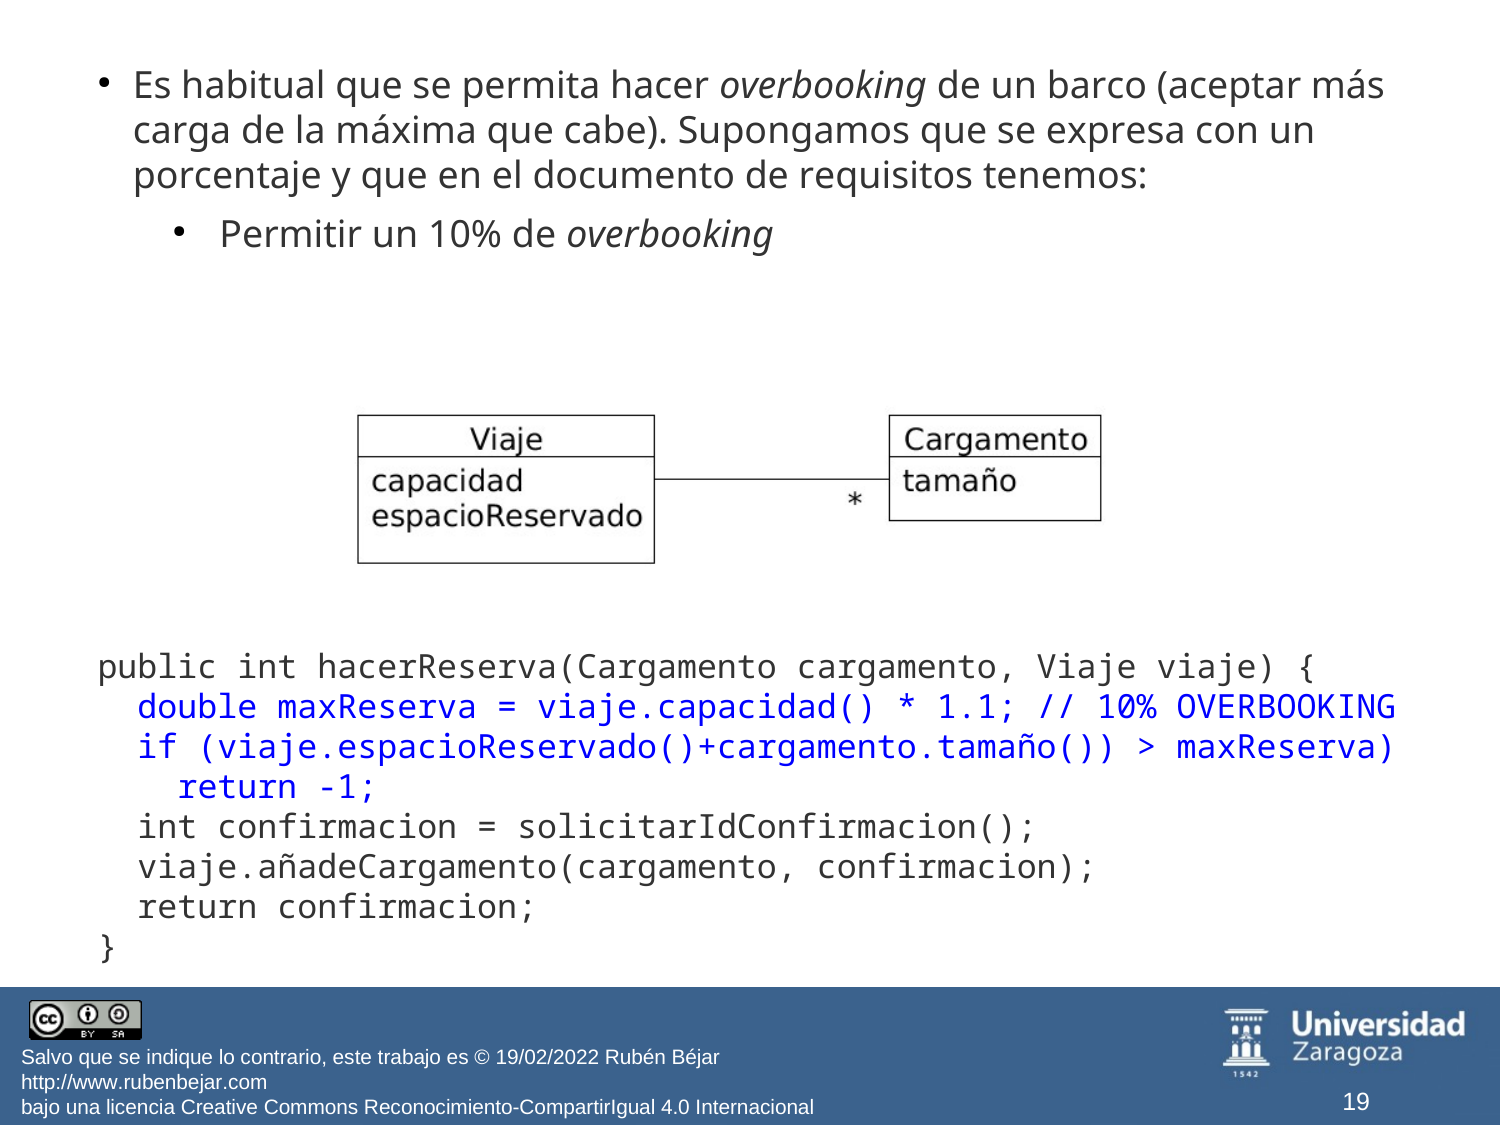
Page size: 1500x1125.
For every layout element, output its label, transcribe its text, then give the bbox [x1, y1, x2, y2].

picture [325, 366, 1134, 599]
picture [0, 987, 1500, 1125]
list public int hacerReserva(Cargamento cargamento, Viaje viaje) { double maxReserva = viaje.capacidad() * 1.1; // 10% OVERBOOKING if (viaje.espacioReservado()+cargamento.tamaño()) > maxReserva) return -1; int confirmacion = solicitarIdConfirmacion(); viaje.añadeCargamento(cargamento, confirmacion); return confirmacion; } [82, 637, 1418, 1004]
list Es habitual que se permita hacer overbooking de un barco (aceptar más carga de la máxima que cabe). Supongamos que se expresa con un porcentaje y que en el documento de requisitos tenemos: Permitir un 10% de overbooking [82, 53, 1418, 367]
